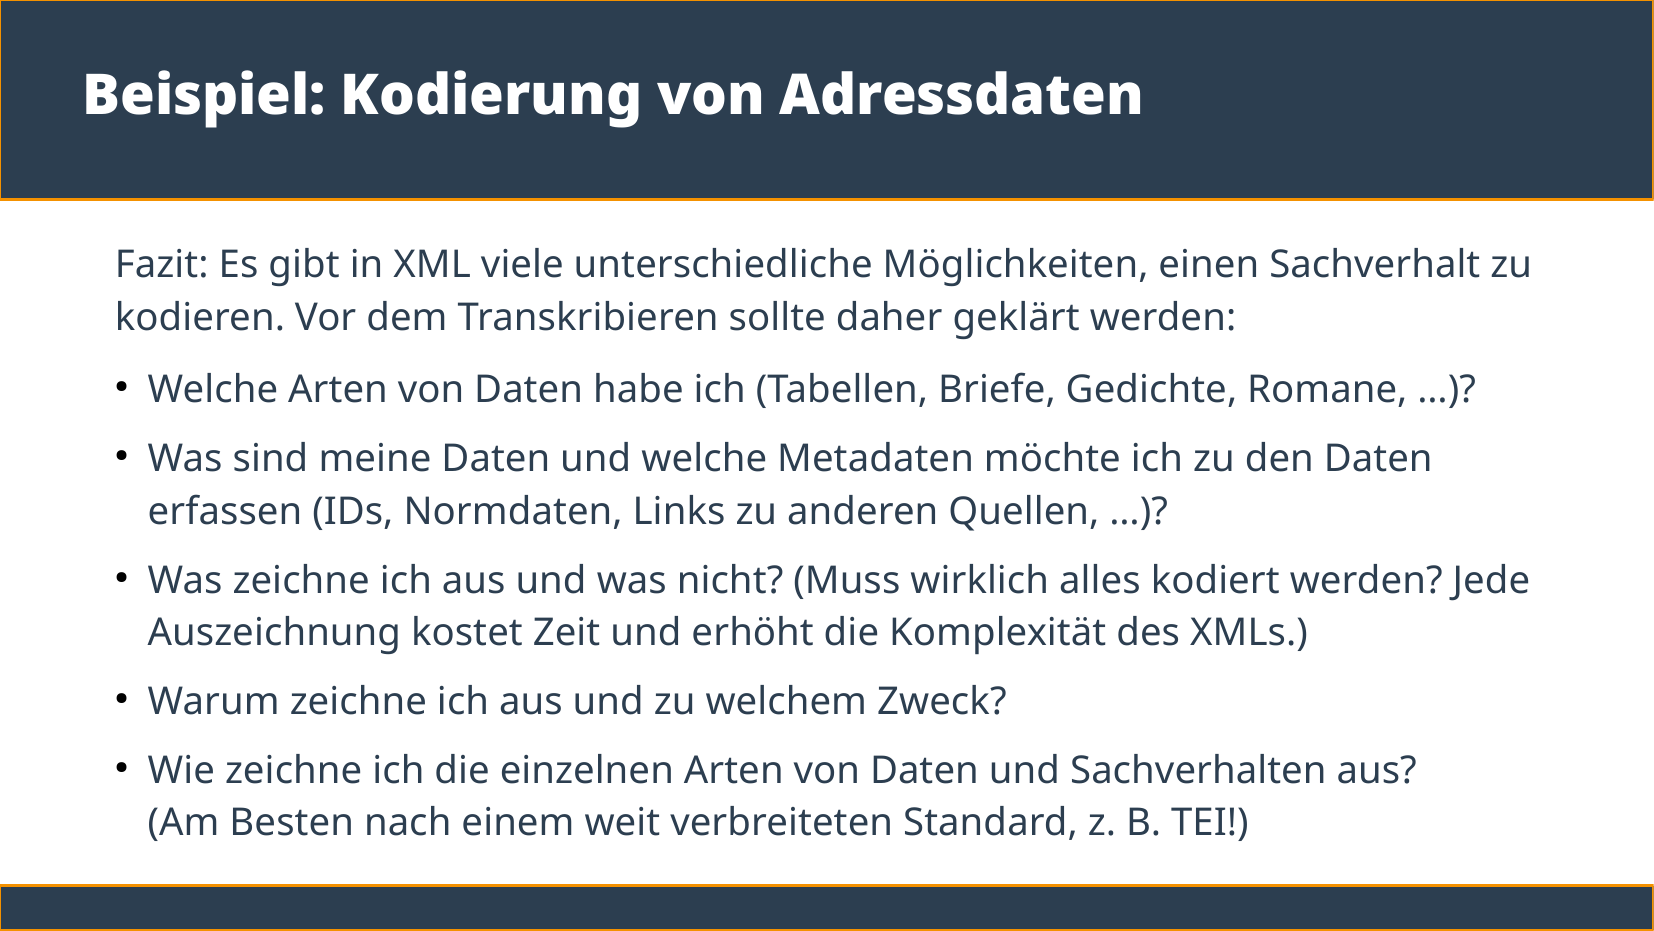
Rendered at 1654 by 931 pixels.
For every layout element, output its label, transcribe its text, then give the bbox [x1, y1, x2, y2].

list Fazit: Es gibt in XML viele unterschiedliche Möglichkeiten, einen Sachverhalt zu kodieren. Vor dem Transkribieren sollte daher geklärt werden: Welche Arten von Daten habe ich (Tabellen, Briefe, Gedichte, Romane, …)? Was sind meine Daten und welche Metadaten möchte ich zu den Daten erfassen (IDs, Normdaten, Links zu anderen Quellen, …)? Was zeichne ich aus und was nicht? (Muss wirklich alles kodiert werden? Jede Auszeichnung kostet Zeit und erhöht die Komplexität des XMLs.) Warum zeichne ich aus und zu welchem Zweck? Wie zeichne ich die einzelnen Arten von Daten und Sachverhalten aus? (Am Besten nach einem weit verbreiteten Standard, z. B. TEI!) [82, 236, 1563, 857]
title Beispiel: Kodierung von Adressdaten [82, 14, 1571, 171]
